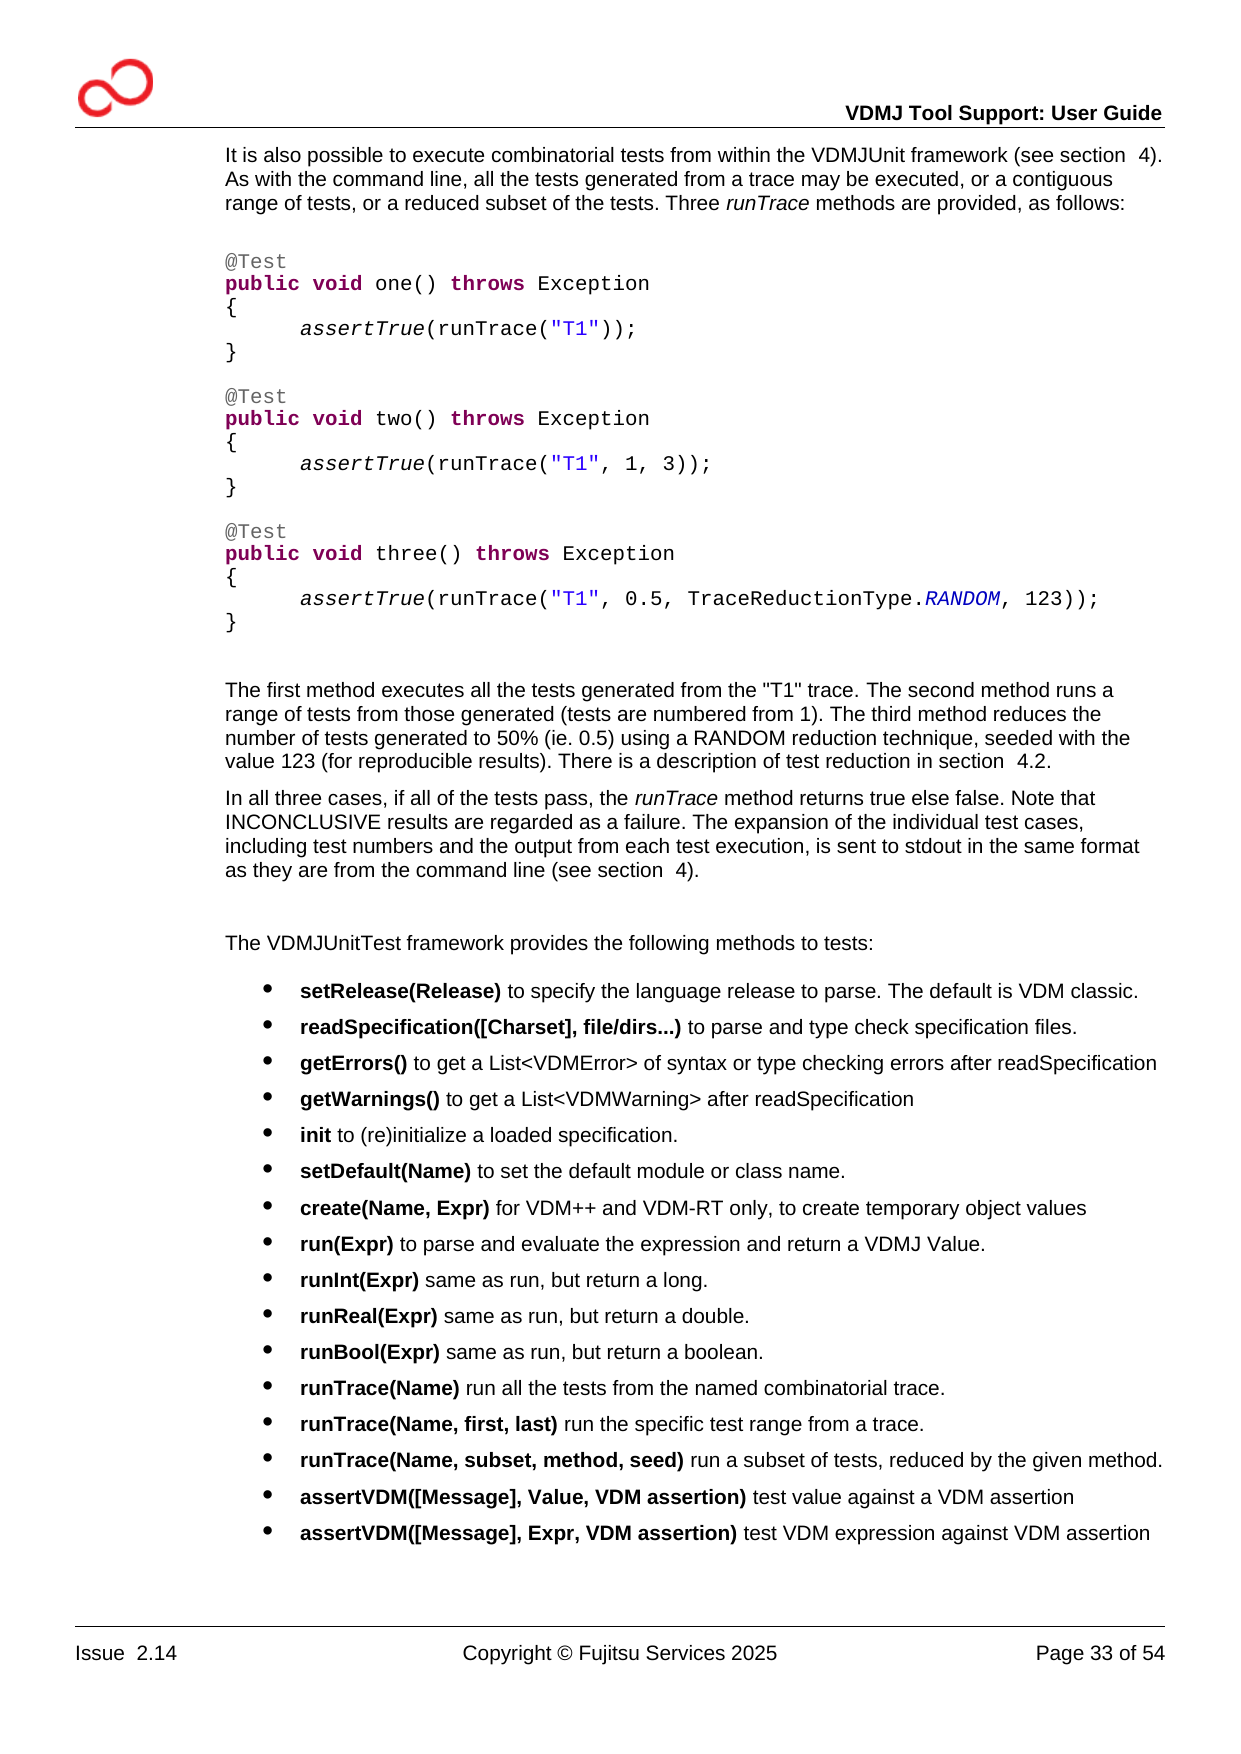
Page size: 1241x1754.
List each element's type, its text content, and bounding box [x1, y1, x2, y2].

list runInt(Expr) same as run, but return a long. [262, 1268, 1165, 1292]
text @Test [225, 385, 1165, 408]
list getWarnings() to get a List<VDMWarning> after readSpecification [262, 1088, 1165, 1111]
list setRelease(Release) to specify the language release to parse. The default is VDM classic. [262, 979, 1165, 1003]
list init to (re)initialize a loaded specification. [262, 1124, 1165, 1147]
list readSpecification([Charset], file/dirs...) to parse and type check specification files. [262, 1015, 1165, 1039]
text } [225, 475, 1165, 498]
list runBool(Expr) same as run, but return a boolean. [262, 1341, 1165, 1364]
text It is also possible to execute combinatorial tests from within the VDMJUnit framework (see section 4). As with the command line, all the tests generated from a trace may be executed, or a contiguous range of tests, or a reduced subset of the tests. Three runTrace methods are provided, as follows: [225, 143, 1165, 215]
list runTrace(Name, subset, method, seed) run a subset of tests, reduced by the given method. [262, 1449, 1165, 1473]
list assertVDM([Message], Expr, VDM assertion) test VDM expression against VDM assertion [262, 1521, 1165, 1545]
text The VDMJUnitTest framework provides the following methods to tests: [225, 931, 1165, 955]
list runTrace(Name, first, last) run the specific test range from a trace. [262, 1413, 1165, 1437]
text assertTrue(runTrace("T1")); [225, 318, 1165, 340]
text The first method executes all the tests generated from the "T1" trace. The second method runs a range of tests from those generated (tests are numbered from 1). The third method reduces the number of tests generated to 50% (ie. 0.5) using a RANDOM reduction technique, seeded with the value 123 (for reproducible results). There is a description of test reduction in section 4.2. [225, 678, 1165, 774]
text assertTrue(runTrace("T1", 1, 3)); [225, 453, 1165, 475]
list runTrace(Name) run all the tests from the named combinatorial trace. [262, 1377, 1165, 1400]
list getErrors() to get a List<VDMError> of syntax or type checking errors after readSpecification [262, 1051, 1165, 1075]
picture [78, 52, 153, 127]
list assertVDM([Message], Value, VDM assertion) test value against a VDM assertion [262, 1485, 1165, 1509]
text public void one() throws Exception [225, 273, 1165, 295]
list runReal(Expr) same as run, but return a double. [262, 1304, 1165, 1328]
text @Test [225, 250, 1165, 273]
text { [225, 430, 1165, 453]
text public void three() throws Exception [225, 543, 1165, 565]
text { [225, 295, 1165, 318]
text public void two() throws Exception [225, 408, 1165, 430]
list run(Expr) to parse and evaluate the expression and return a VDMJ Value. [262, 1232, 1165, 1256]
list create(Name, Expr) for VDM++ and VDM-RT only, to create temporary object values [262, 1196, 1165, 1220]
text @Test [225, 520, 1165, 543]
list setDefault(Name) to set the default module or class name. [262, 1160, 1165, 1183]
text { [225, 565, 1165, 588]
text } [225, 340, 1165, 363]
text assertTrue(runTrace("T1", 0.5, TraceReductionType.RANDOM, 123)); [225, 588, 1165, 610]
text } [225, 610, 1165, 633]
text In all three cases, if all of the tests pass, the runTrace method returns true else false. Note that INCONCLUSIVE results are regarded as a failure. The expansion of the individual test cases, including test numbers and the output from each test execution, is sent to stdout in the same format as they are from the command line (see section 4). [225, 786, 1165, 882]
